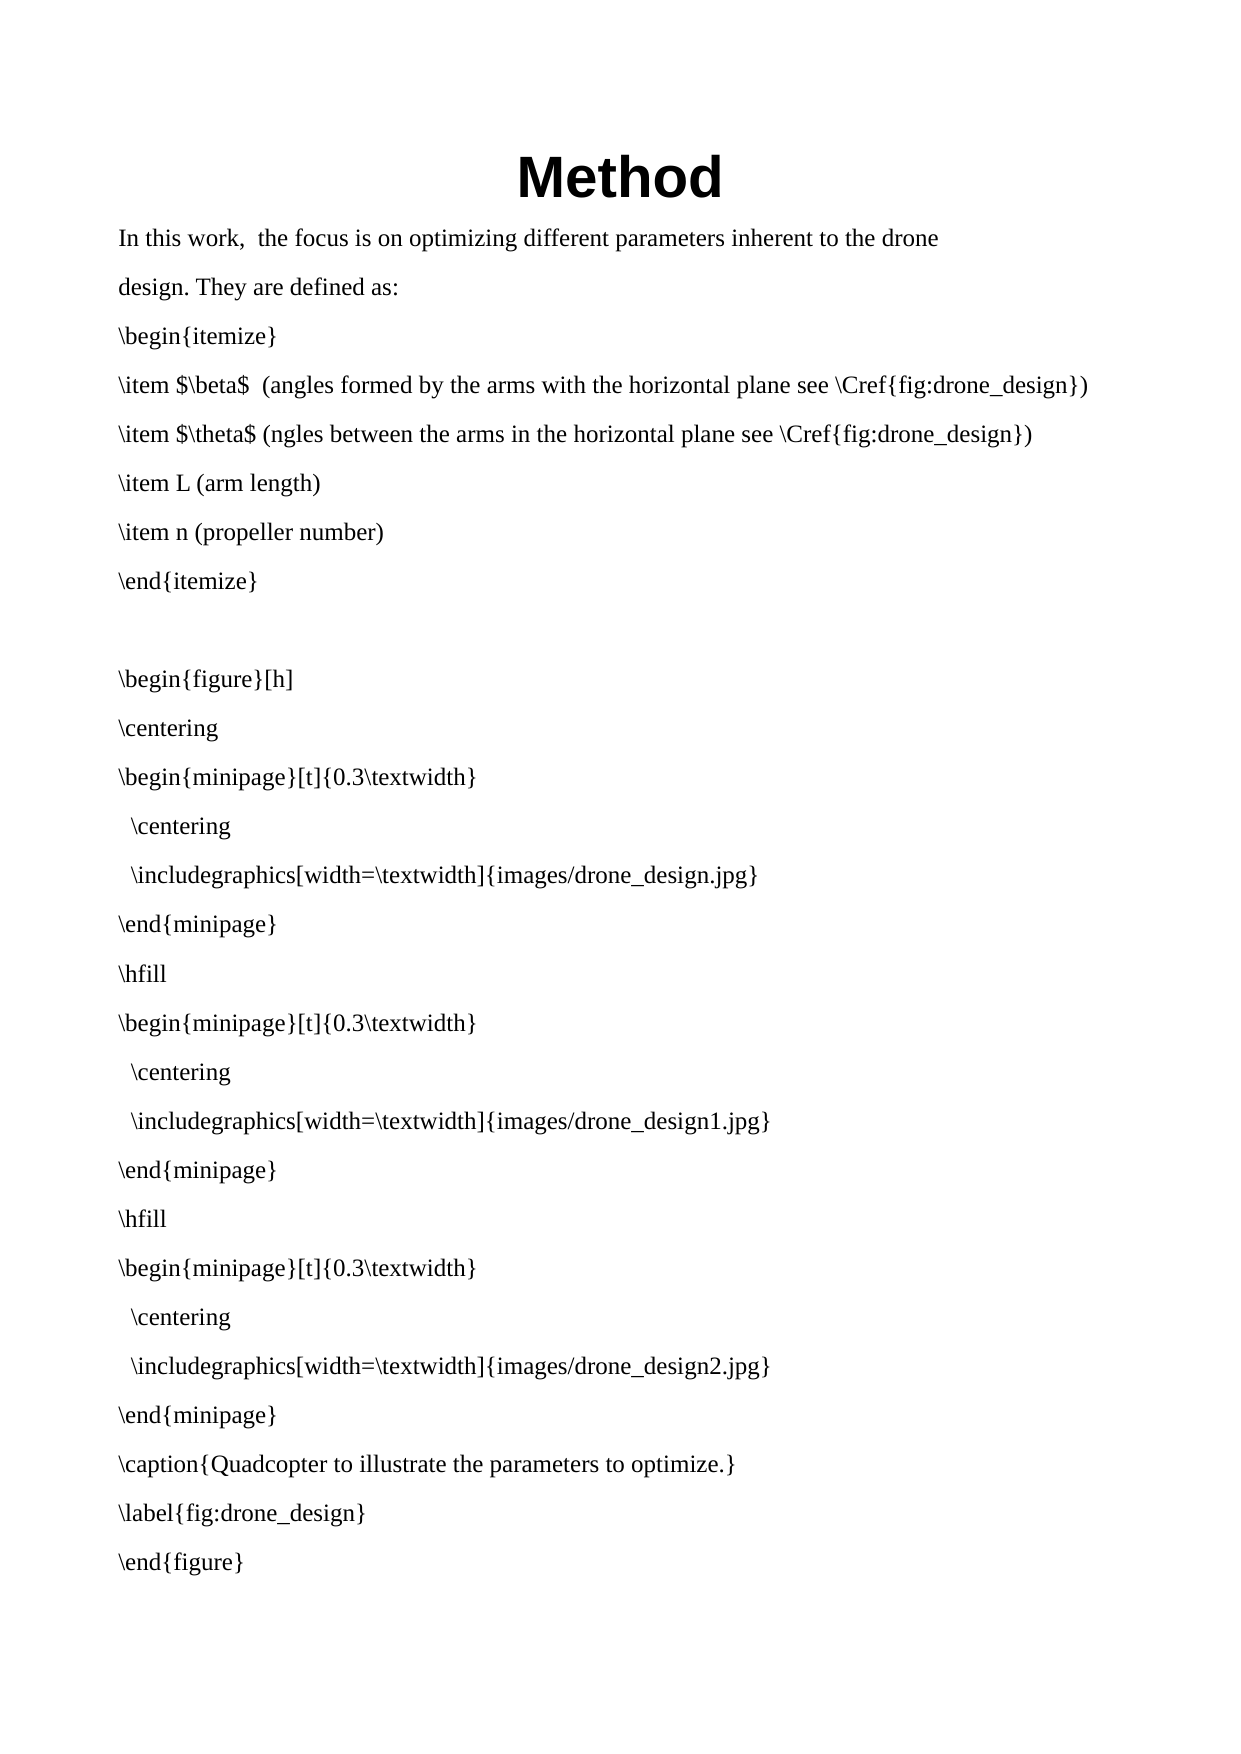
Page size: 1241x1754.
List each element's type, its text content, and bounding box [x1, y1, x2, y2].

text \begin{figure}[h] [118, 664, 1122, 693]
text \end{minipage} [118, 909, 1122, 938]
text \centering [118, 811, 1122, 840]
text \centering [118, 1302, 1122, 1331]
text \hfill [118, 959, 1122, 987]
text \caption{Quadcopter to illustrate the parameters to optimize.} [118, 1449, 1122, 1478]
text \item L (arm length) [118, 468, 1122, 497]
title Method [118, 143, 1122, 210]
text \begin{minipage}[t]{0.3\textwidth} [118, 1008, 1122, 1036]
text \label{fig:drone_design} [118, 1498, 1122, 1527]
text In this work, the focus is on optimizing different parameters inherent to the drone [118, 223, 1122, 251]
text \includegraphics[width=\textwidth]{images/drone_design1.jpg} [118, 1106, 1122, 1134]
text design. They are defined as: [118, 272, 1122, 301]
text \begin{itemize} [118, 321, 1122, 349]
text \end{minipage} [118, 1155, 1122, 1184]
text \item $\beta$ (angles formed by the arms with the horizontal plane see \Cref{fig:drone_design}) [118, 370, 1122, 399]
text \begin{minipage}[t]{0.3\textwidth} [118, 1253, 1122, 1282]
text \includegraphics[width=\textwidth]{images/drone_design2.jpg} [118, 1351, 1122, 1380]
text \begin{minipage}[t]{0.3\textwidth} [118, 762, 1122, 791]
text \end{figure} [118, 1547, 1122, 1576]
text \centering [118, 713, 1122, 742]
text \item $\theta$ (ngles between the arms in the horizontal plane see \Cref{fig:drone_design}) [118, 419, 1122, 448]
text \centering [118, 1057, 1122, 1086]
text \item n (propeller number) [118, 517, 1122, 546]
text \end{itemize} [118, 566, 1122, 595]
text \end{minipage} [118, 1400, 1122, 1429]
text \hfill [118, 1204, 1122, 1233]
text \includegraphics[width=\textwidth]{images/drone_design.jpg} [118, 861, 1122, 889]
